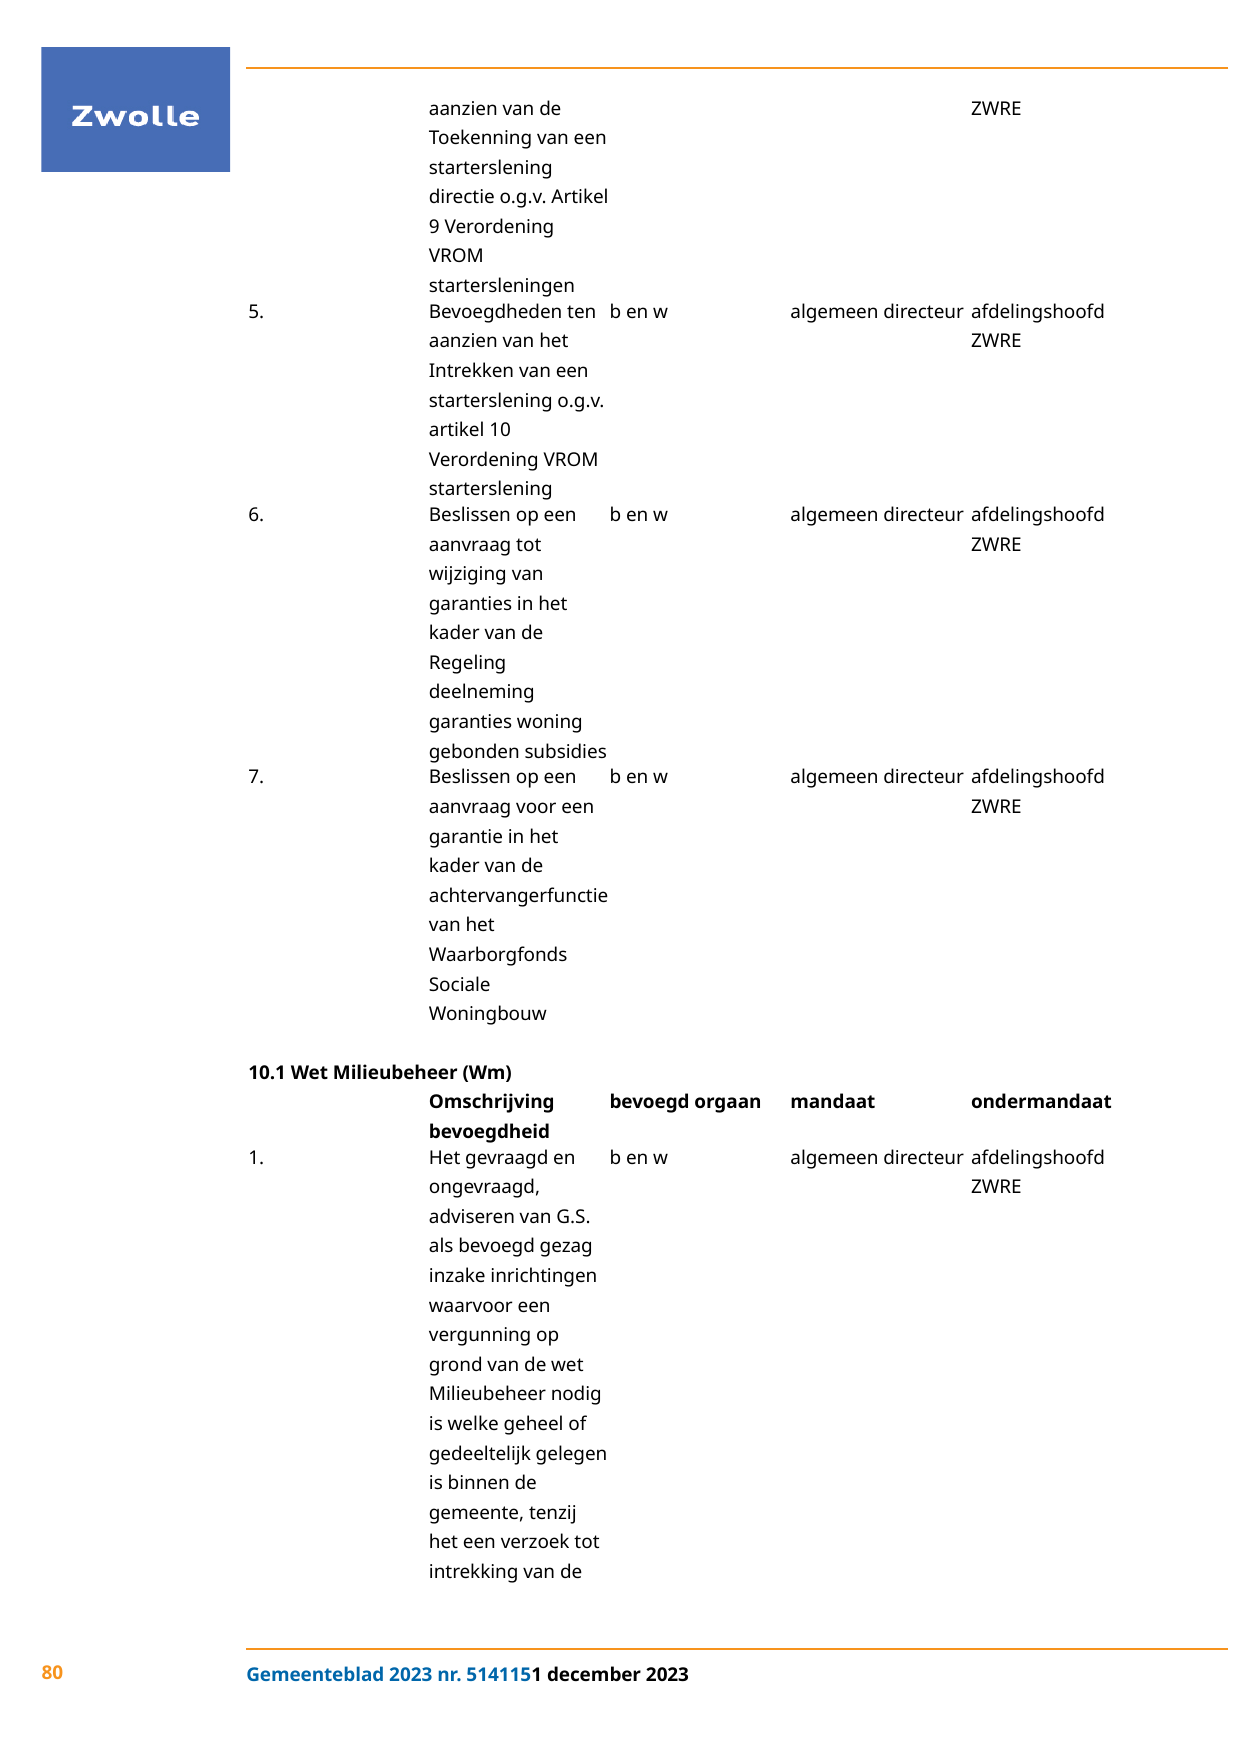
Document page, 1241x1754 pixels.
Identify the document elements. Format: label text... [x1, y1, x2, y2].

table_cell algemeen directeur [790, 764, 971, 1026]
table_cell 7. [248, 764, 429, 1026]
table_cell afdelingshoofd ZWRE [971, 298, 1152, 501]
table_cell Beslissen op een aanvraag tot wijziging van garanties in het kader van de Regeling deelneming garanties woning gebonden subsidies [429, 501, 609, 764]
table_header bevoegd orgaan [609, 1089, 790, 1144]
text 10.1 Wet Milieubeheer (Wm) [248, 1059, 1152, 1084]
table_cell b en w [609, 764, 790, 1026]
table_cell 5. [248, 298, 429, 501]
table_cell 6. [248, 501, 429, 764]
table_cell afdelingshoofd ZWRE [971, 764, 1152, 1026]
table_cell Bevoegdheden ten aanzien van het Intrekken van een starterslening o.g.v. artikel 10 Verordening VROM starterslening [429, 298, 609, 501]
table_cell algemeen directeur [790, 501, 971, 764]
table_cell [609, 95, 790, 298]
table_cell aanzien van de Toekenning van een starterslening directie o.g.v. Artikel 9 Verordening VROM startersleningen [429, 95, 609, 298]
table_cell afdelingshoofd ZWRE [971, 501, 1152, 764]
table_header mandaat [790, 1089, 971, 1144]
table_cell [248, 95, 429, 298]
table_header ondermandaat [971, 1089, 1152, 1144]
table_header [248, 1089, 429, 1144]
table_cell algemeen directeur [790, 298, 971, 501]
table_cell ZWRE [971, 95, 1152, 298]
table_cell b en w [609, 1144, 790, 1584]
table_cell Het gevraagd en ongevraagd, adviseren van G.S. als bevoegd gezag inzake inrichtingen waarvoor een vergunning op grond van de wet Milieubeheer nodig is welke geheel of gedeeltelijk gelegen is binnen de gemeente, tenzij het een verzoek tot intrekking van de [429, 1144, 609, 1584]
table_cell b en w [609, 298, 790, 501]
table_cell b en w [609, 501, 790, 764]
table_cell [790, 95, 971, 298]
table_cell algemeen directeur [790, 1144, 971, 1584]
table_cell 1. [248, 1144, 429, 1584]
table_cell afdelingshoofd ZWRE [971, 1144, 1152, 1584]
table_cell Beslissen op een aanvraag voor een garantie in het kader van de achtervangerfunctie van het Waarborgfonds Sociale Woningbouw [429, 764, 609, 1026]
picture [41, 47, 231, 172]
table_header Omschrijving bevoegdheid [429, 1089, 609, 1144]
